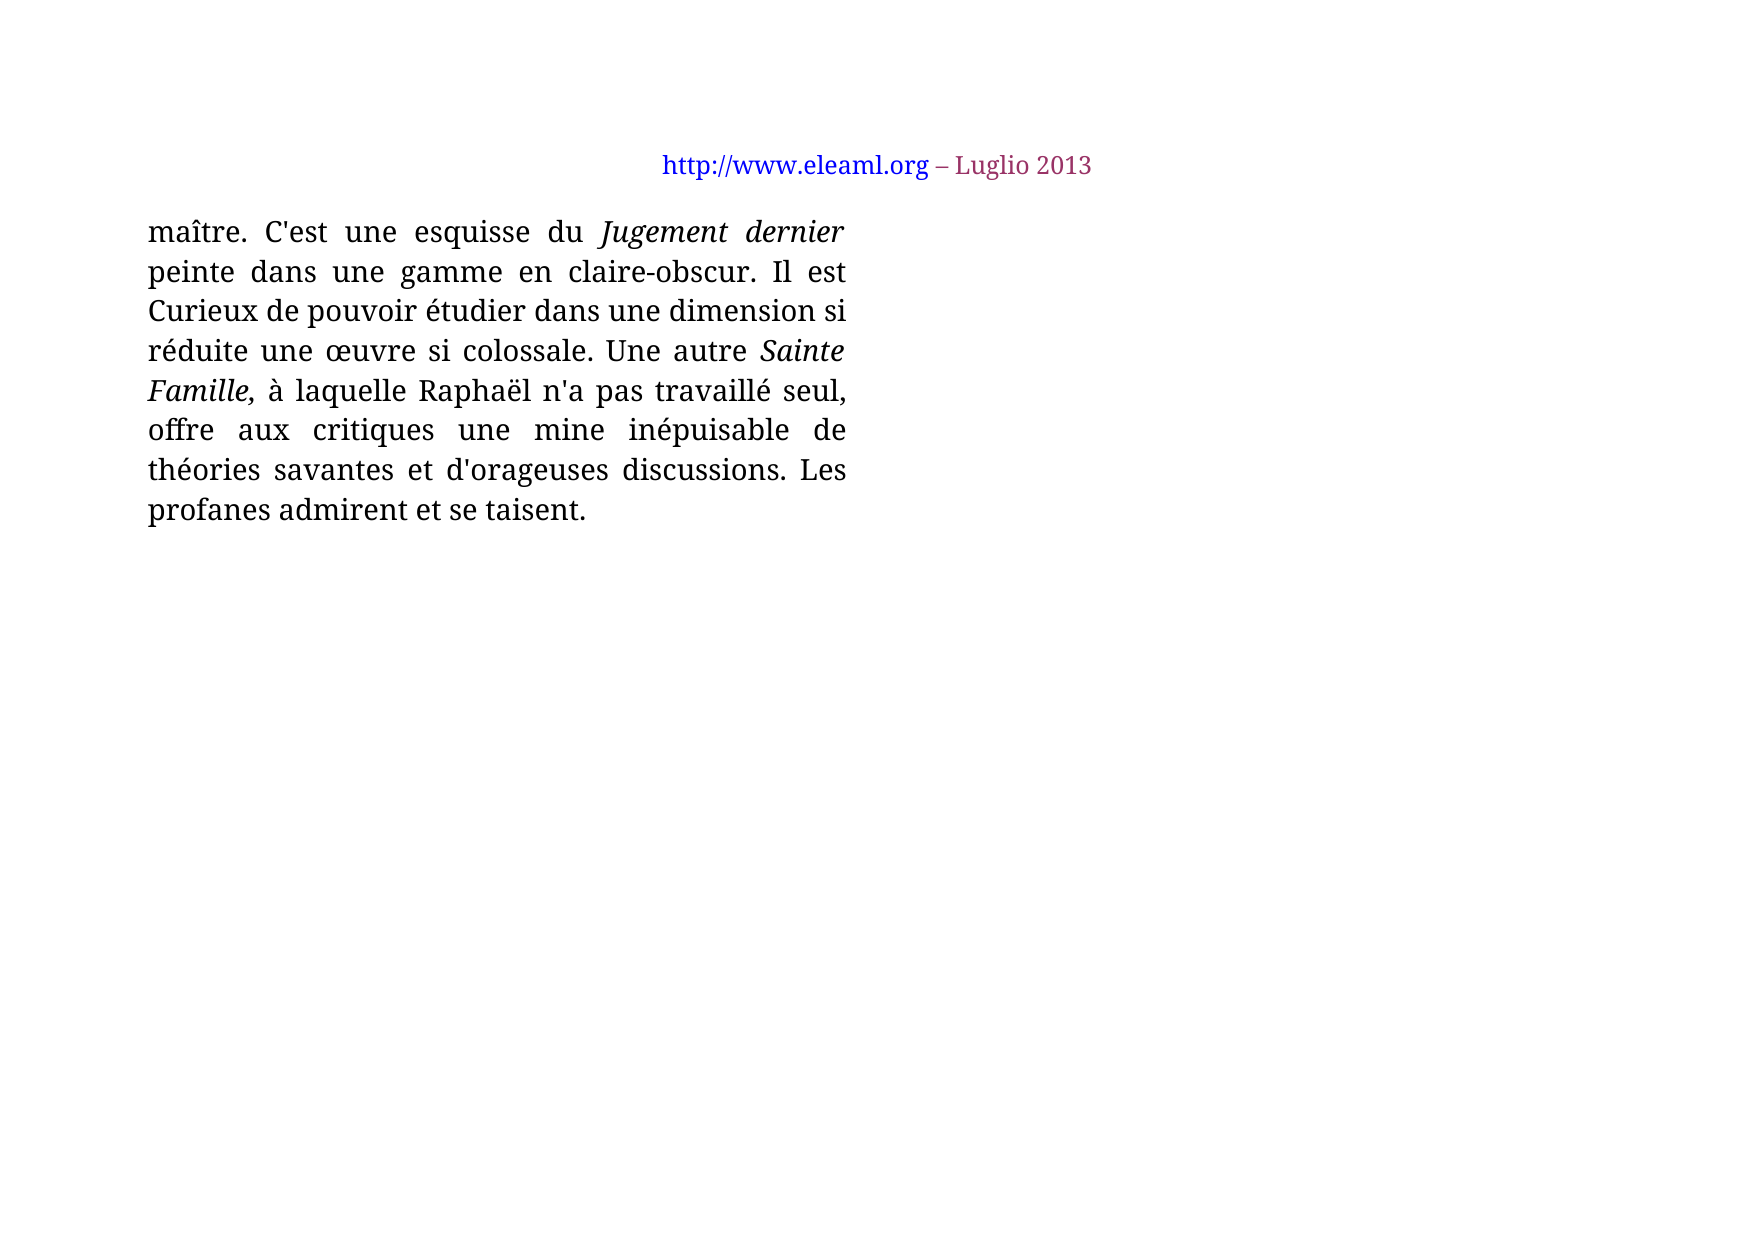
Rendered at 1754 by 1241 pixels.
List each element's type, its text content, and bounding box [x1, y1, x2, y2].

text maître. C'est une esquisse du Jugement dernier peinte dans une gamme en claire-obscur. Il est Curieux de pouvoir étudier dans une dimension si réduite une œuvre si colossale. Une autre Sainte Famille, à laquelle Raphaël n'a pas travaillé seul, offre aux critiques une mine inépuisable de théories savantes et d'orageuses discussions. Les profanes admirent et se taisent. [148, 211, 847, 529]
